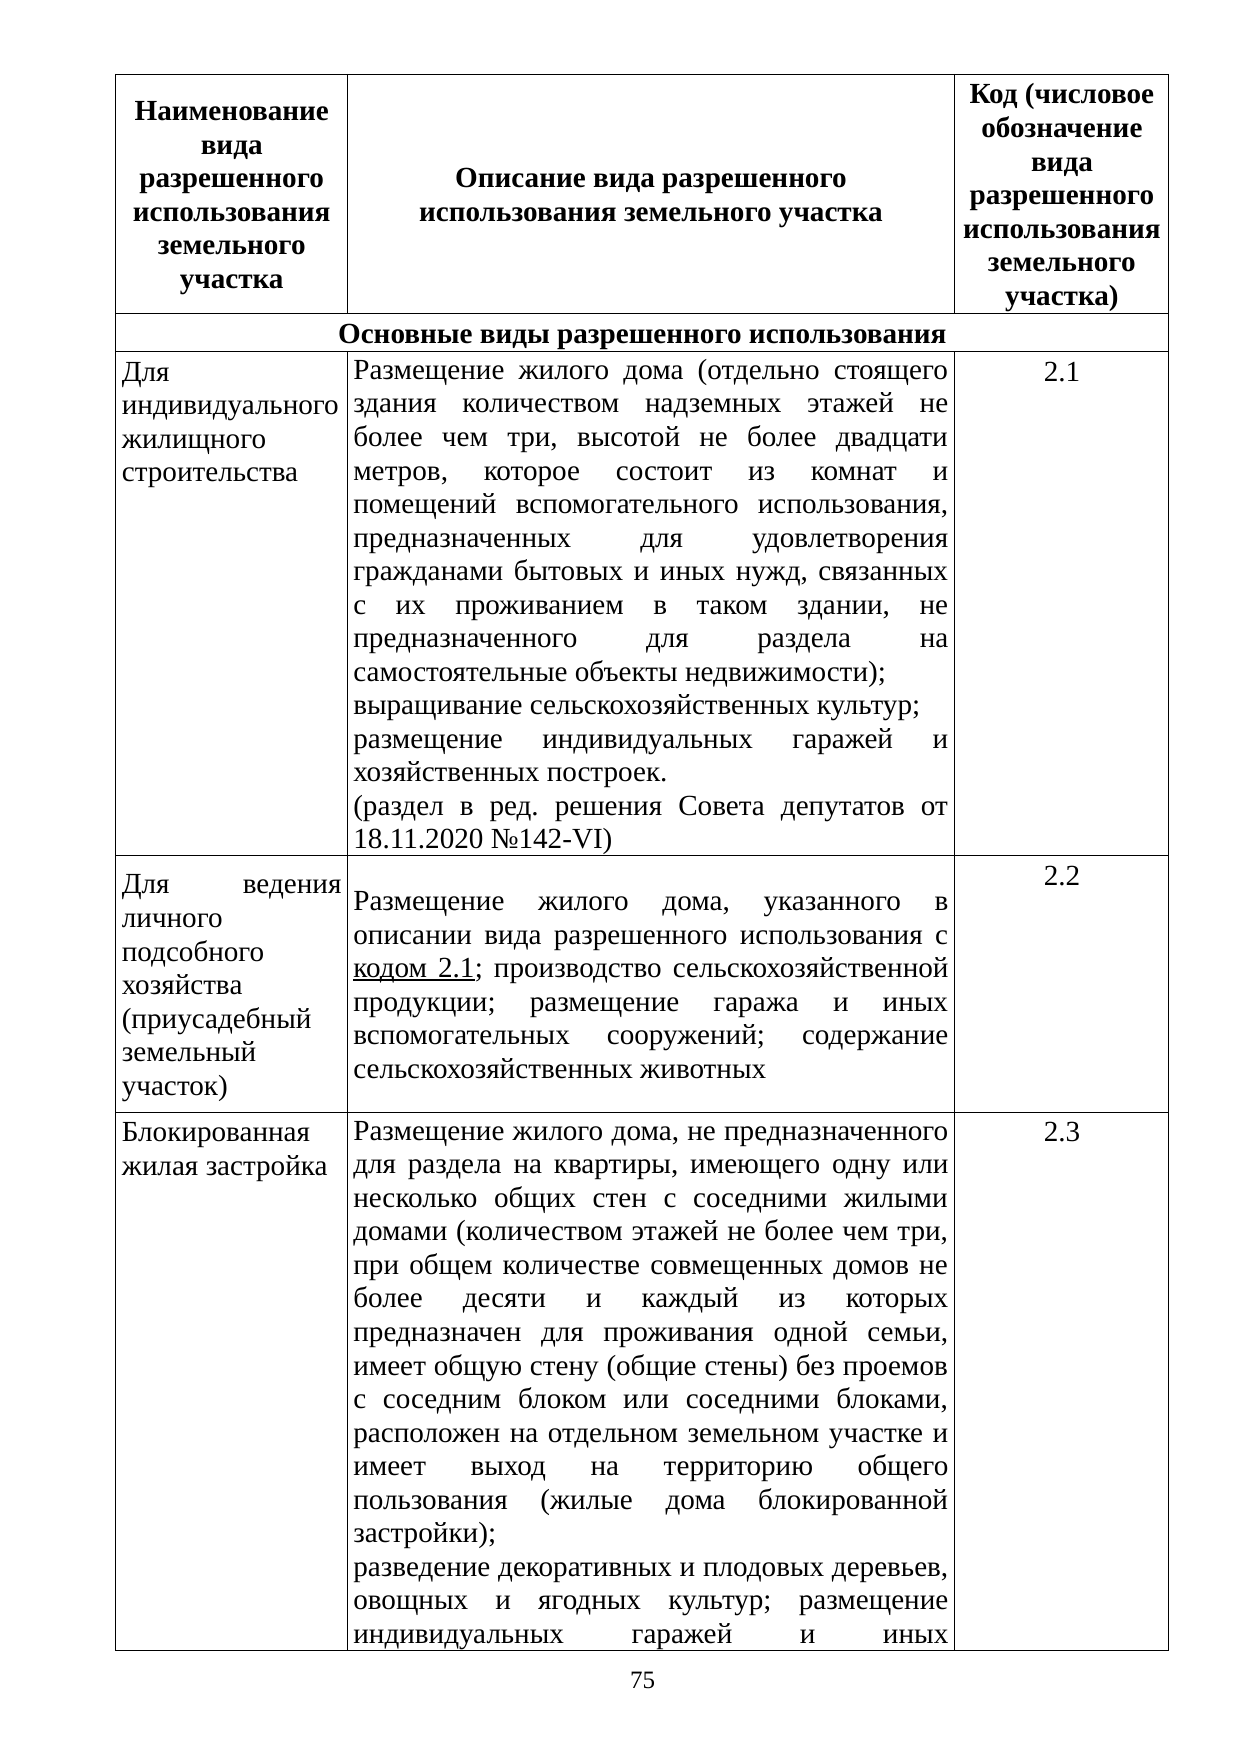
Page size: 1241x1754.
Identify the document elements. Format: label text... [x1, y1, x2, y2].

table_cell Для ведения личного подсобного хозяйства (приусадебный земельный участок) [116, 856, 347, 1112]
table_header Описание вида разрешенного использования земельного участка [348, 75, 954, 313]
table_header Наименование вида разрешенного использования земельного участка [116, 75, 347, 313]
table_cell Размещение жилого дома (отдельно стоящего здания количеством надземных этажей не более чем три, высотой не более двадцати метров, которое состоит из комнат и помещений вспомогательного использования, предназначенных для удовлетворения гражданами бытовых и иных нужд, связанных с их проживанием в таком здании, не предназначенного для раздела на самостоятельные объекты недвижимости); выращивание сельскохозяйственных культур; размещение индивидуальных гаражей и хозяйственных построек. (раздел в ред. решения Совета депутатов от 18.11.2020 №142-VI) [348, 352, 954, 855]
table_cell Для индивидуального жилищного строительства [116, 352, 347, 855]
table_cell Размещение жилого дома, указанного в описании вида разрешенного использования с кодом 2.1; производство сельскохозяйственной продукции; размещение гаража и иных вспомогательных сооружений; содержание сельскохозяйственных животных [348, 856, 954, 1112]
table_cell Размещение жилого дома, не предназначенного для раздела на квартиры, имеющего одну или несколько общих стен с соседними жилыми домами (количеством этажей не более чем три, при общем количестве совмещенных домов не более десяти и каждый из которых предназначен для проживания одной семьи, имеет общую стену (общие стены) без проемов с соседним блоком или соседними блоками, расположен на отдельном земельном участке и имеет выход на территорию общего пользования (жилые дома блокированной застройки); разведение декоративных и плодовых деревьев, овощных и ягодных культур; размещение индивидуальных гаражей и иных [348, 1113, 954, 1649]
table_cell Основные виды разрешенного использования [116, 314, 1168, 351]
table_cell Блокированная жилая застройка [116, 1113, 347, 1649]
table_cell 2.1 [955, 352, 1168, 855]
table_cell 2.2 [955, 856, 1168, 1112]
table_cell 2.3 [955, 1113, 1168, 1649]
table_header Код (числовое обозначение вида разрешенного использования земельного участка) [955, 75, 1168, 313]
